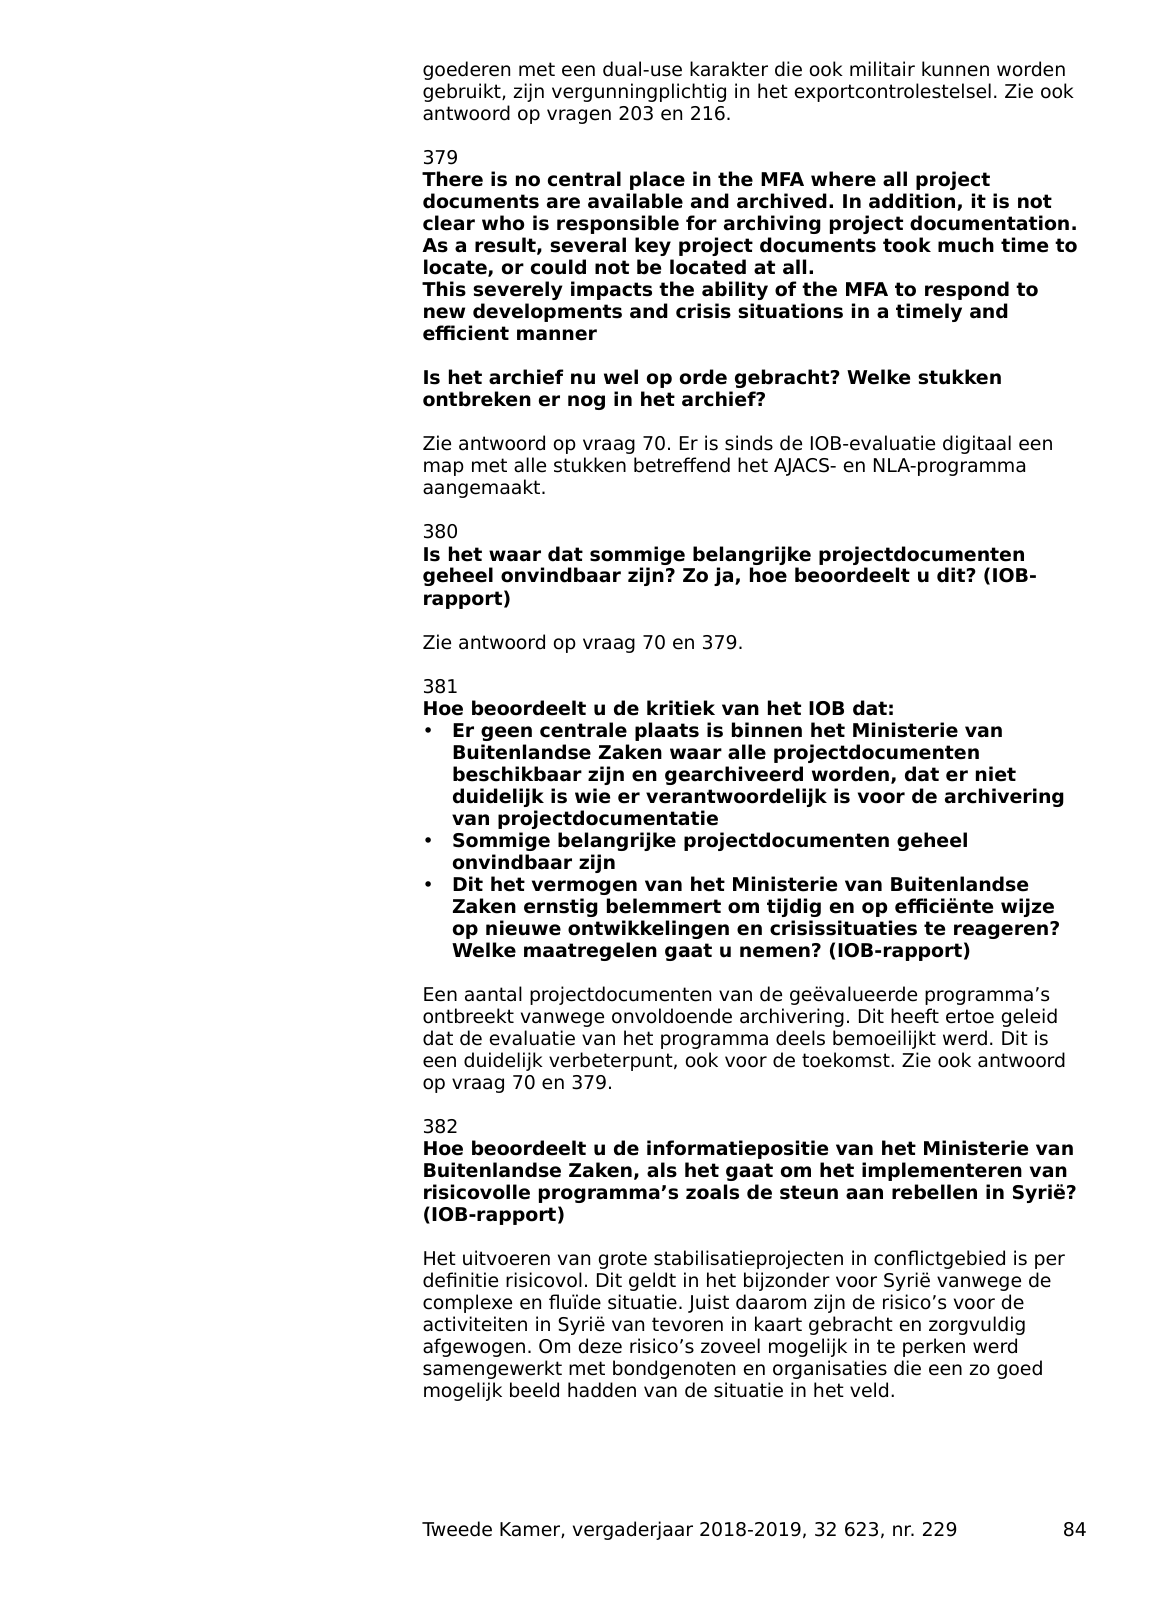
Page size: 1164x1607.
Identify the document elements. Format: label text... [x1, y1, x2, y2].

text Hoe beoordeelt u de informatiepositie van het Ministerie van Buitenlandse Zaken, als het gaat om het implementeren van risicovolle programma’s zoals de steun aan rebellen in Syrië? (IOB-rapport) [422, 1138, 1087, 1226]
text 380 [422, 521, 1087, 543]
text • Dit het vermogen van het Ministerie van Buitenlandse Zaken ernstig belemmert om tijdig en op efficiënte wijze op nieuwe ontwikkelingen en crisissituaties te reageren? Welke maatregelen gaat u nemen? (IOB-rapport) [422, 873, 1087, 961]
text Hoe beoordeelt u de kritiek van het IOB dat: [422, 698, 1087, 720]
text Is het archief nu wel op orde gebracht? Welke stukken ontbreken er nog in het archief? [422, 367, 1087, 411]
text Zie antwoord op vraag 70. Er is sinds de IOB-evaluatie digitaal een map met alle stukken betreffend het AJACS- en NLA-programma aangemaakt. [422, 433, 1087, 499]
text Een aantal projectdocumenten van de geëvalueerde programma’s ontbreekt vanwege onvoldoende archivering. Dit heeft ertoe geleid dat de evaluatie van het programma deels bemoeilijkt werd. Dit is een duidelijk verbeterpunt, ook voor de toekomst. Zie ook antwoord op vraag 70 en 379. [422, 984, 1087, 1093]
text 381 [422, 676, 1087, 698]
text 382 [422, 1116, 1087, 1138]
text Zie antwoord op vraag 70 en 379. [422, 632, 1087, 653]
text There is no central place in the MFA where all project documents are available and archived. In addition, it is not clear who is responsible for archiving project documentation. As a result, several key project documents took much time to locate, or could not be located at all. [422, 169, 1087, 279]
text • Sommige belangrijke projectdocumenten geheel onvindbaar zijn [422, 829, 1087, 873]
text 379 [422, 147, 1087, 169]
text • Er geen centrale plaats is binnen het Ministerie van Buitenlandse Zaken waar alle projectdocumenten beschikbaar zijn en gearchiveerd worden, dat er niet duidelijk is wie er verantwoordelijk is voor de archivering van projectdocumentatie [422, 720, 1087, 829]
text Het uitvoeren van grote stabilisatieprojecten in conflictgebied is per definitie risicovol. Dit geldt in het bijzonder voor Syrië vanwege de complexe en fluïde situatie. Juist daarom zijn de risico’s voor de activiteiten in Syrië van tevoren in kaart gebracht en zorgvuldig afgewogen. Om deze risico’s zoveel mogelijk in te perken werd samengewerkt met bondgenoten en organisaties die een zo goed mogelijk beeld hadden van de situatie in het veld. [422, 1248, 1087, 1402]
text goederen met een dual-use karakter die ook militair kunnen worden gebruikt, zijn vergunningplichtig in het exportcontrolestelsel. Zie ook antwoord op vragen 203 en 216. [422, 59, 1087, 125]
text Is het waar dat sommige belangrijke projectdocumenten geheel onvindbaar zijn? Zo ja, hoe beoordeelt u dit? (IOB-rapport) [422, 543, 1087, 609]
text This severely impacts the ability of the MFA to respond to new developments and crisis situations in a timely and efficient manner [422, 279, 1087, 345]
